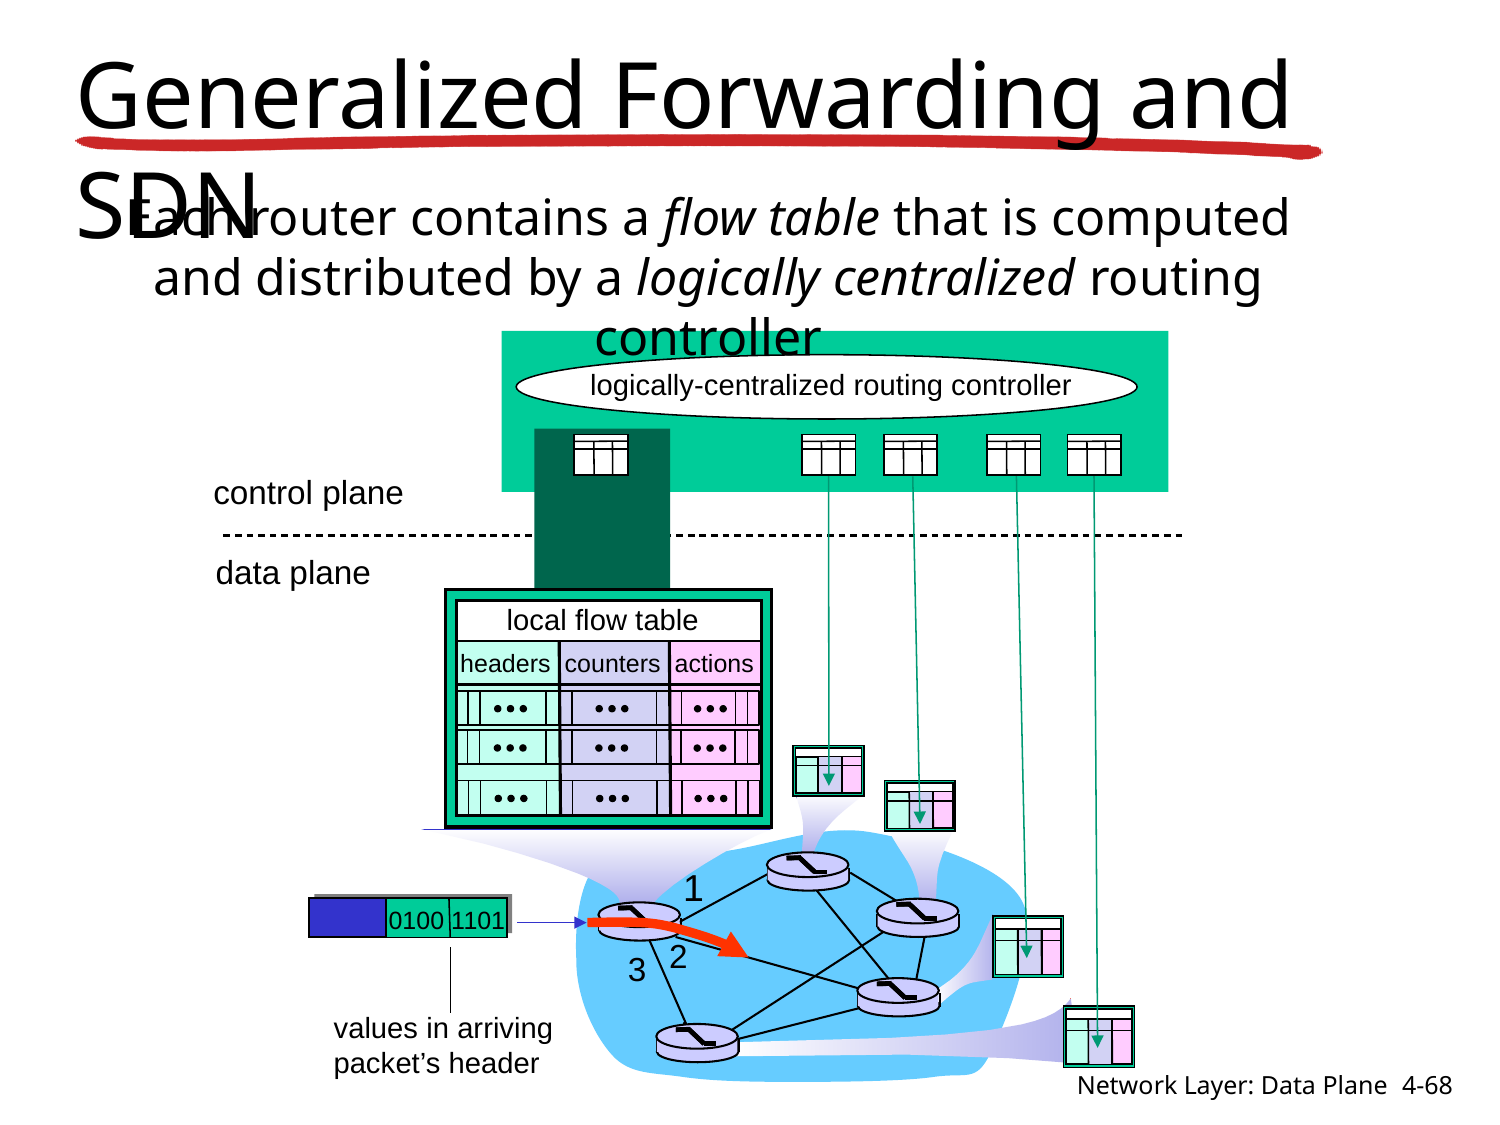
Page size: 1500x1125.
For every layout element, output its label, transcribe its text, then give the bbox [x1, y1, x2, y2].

text_box [1107, 450, 1121, 475]
text_box [905, 442, 921, 448]
text_box [614, 442, 628, 448]
text_box [888, 784, 918, 791]
text_box [622, 410, 1031, 419]
text_box [458, 731, 467, 763]
text_box [468, 731, 479, 763]
text_box [1019, 930, 1025, 940]
text_box [1088, 442, 1104, 448]
text_box values in arriving packet’s header [318, 1001, 569, 1087]
text_box [749, 781, 759, 814]
text_box [420, 796, 1063, 1082]
text_box headers counters actions [561, 642, 668, 683]
text_box [823, 442, 839, 448]
text_box control plane [198, 463, 420, 519]
text_box 0100 1101 [373, 896, 529, 942]
text_box [445, 589, 772, 640]
text_box [658, 781, 669, 814]
text_box 1 [668, 856, 719, 917]
text_box [843, 757, 861, 765]
text_box [1028, 930, 1040, 940]
text_box [445, 685, 772, 827]
text_box [923, 450, 937, 475]
text_box [562, 731, 571, 763]
text_box [481, 692, 545, 724]
text_box [682, 731, 734, 763]
text_box [481, 781, 546, 814]
text_box [1113, 1020, 1131, 1030]
text_box [683, 781, 735, 814]
text_box data plane [200, 543, 386, 599]
text_box [996, 941, 1017, 974]
text_box [480, 731, 545, 763]
footer Network Layer: Data Plane [1045, 1062, 1404, 1102]
text_box [595, 450, 611, 475]
text_box [574, 450, 593, 475]
text_box [802, 450, 820, 475]
text_box [1099, 1020, 1111, 1030]
text_box [547, 781, 558, 814]
text_box [672, 781, 681, 814]
text_box [1067, 1010, 1096, 1019]
text_box [1026, 450, 1040, 475]
text_box [911, 802, 932, 828]
text_box [458, 781, 468, 814]
text_box [796, 757, 817, 765]
text_box [819, 757, 827, 765]
text_box [1008, 450, 1024, 475]
text_box [884, 450, 902, 475]
text_box [736, 731, 747, 763]
text_box [562, 686, 668, 690]
text_box [823, 450, 839, 475]
text_box [1026, 442, 1040, 448]
text_box [1113, 1031, 1131, 1062]
text_box [884, 443, 902, 448]
text_box [614, 450, 628, 475]
text_box [562, 692, 571, 724]
text_box [595, 442, 611, 448]
text_box [830, 757, 841, 765]
text_box [672, 692, 681, 724]
text_box [469, 692, 479, 724]
text_box [1067, 1020, 1087, 1030]
text_box [796, 766, 817, 793]
text_box [921, 792, 932, 800]
text_box [841, 450, 855, 475]
text_box [996, 919, 1025, 929]
text_box logically-centralized routing controller [472, 374, 1191, 410]
text_box [547, 731, 558, 763]
text_box [737, 781, 747, 814]
text_box [1068, 443, 1086, 448]
text_box [458, 692, 467, 724]
text_box Each router contains a flow table that is computed and distributed by a logically centralized routing controller [65, 178, 1351, 374]
text_box [987, 435, 1040, 440]
text_box headers counters actions [442, 640, 455, 685]
text_box [819, 766, 841, 793]
text_box [458, 765, 558, 780]
text_box [802, 443, 820, 448]
text_box [923, 442, 937, 448]
text_box [1099, 1010, 1131, 1019]
text_box [1067, 1031, 1087, 1062]
text_box [996, 930, 1016, 940]
text_box [672, 731, 680, 763]
text_box [921, 784, 952, 791]
text_box [1089, 1020, 1096, 1030]
text_box [987, 443, 1005, 448]
text_box local flow table [491, 602, 714, 640]
text_box [573, 692, 656, 724]
text_box [573, 731, 656, 763]
text_box headers counters actions [671, 642, 760, 683]
text_box [841, 442, 855, 448]
text_box [830, 749, 861, 756]
text_box [469, 781, 480, 814]
text_box [987, 450, 1005, 475]
text_box [657, 731, 668, 763]
text_box [574, 435, 628, 440]
text_box [796, 749, 827, 756]
text_box [888, 792, 908, 800]
text_box [1043, 941, 1060, 974]
text_box [657, 692, 668, 724]
text_box Generalized Forwarding and SDN [60, 29, 1411, 217]
text_box [458, 602, 491, 640]
text_box [905, 450, 921, 475]
text_box [547, 692, 558, 724]
slide_number 4-13 [1387, 1062, 1480, 1107]
text_box [672, 765, 760, 780]
text_box [1090, 1031, 1111, 1062]
text_box [574, 443, 593, 448]
text_box headers counters actions [458, 642, 557, 683]
text_box [672, 686, 760, 690]
text_box [748, 731, 758, 763]
text_box [1068, 435, 1121, 440]
text_box [1043, 930, 1060, 940]
text_box [714, 602, 760, 640]
text_box 2 [662, 934, 703, 984]
text_box [884, 435, 937, 440]
text_box [573, 781, 656, 814]
text_box [1008, 442, 1024, 448]
text_box [748, 692, 758, 724]
text_box local flow table [491, 593, 714, 599]
text_box [888, 802, 908, 828]
text_box [562, 781, 572, 814]
text_box [736, 692, 747, 724]
text_box [1028, 919, 1060, 929]
text_box [682, 692, 735, 724]
text_box [1019, 941, 1040, 974]
text_box [934, 802, 952, 828]
text_box [802, 435, 855, 440]
text_box [1064, 998, 1072, 1006]
text_box [562, 765, 668, 780]
text_box [308, 894, 513, 937]
text_box [843, 766, 861, 793]
text_box [1107, 442, 1121, 448]
text_box [934, 792, 952, 800]
text_box [910, 792, 918, 800]
text_box [1088, 450, 1104, 475]
text_box [458, 686, 557, 690]
text_box [1068, 450, 1086, 475]
text_box 3 [613, 940, 662, 996]
